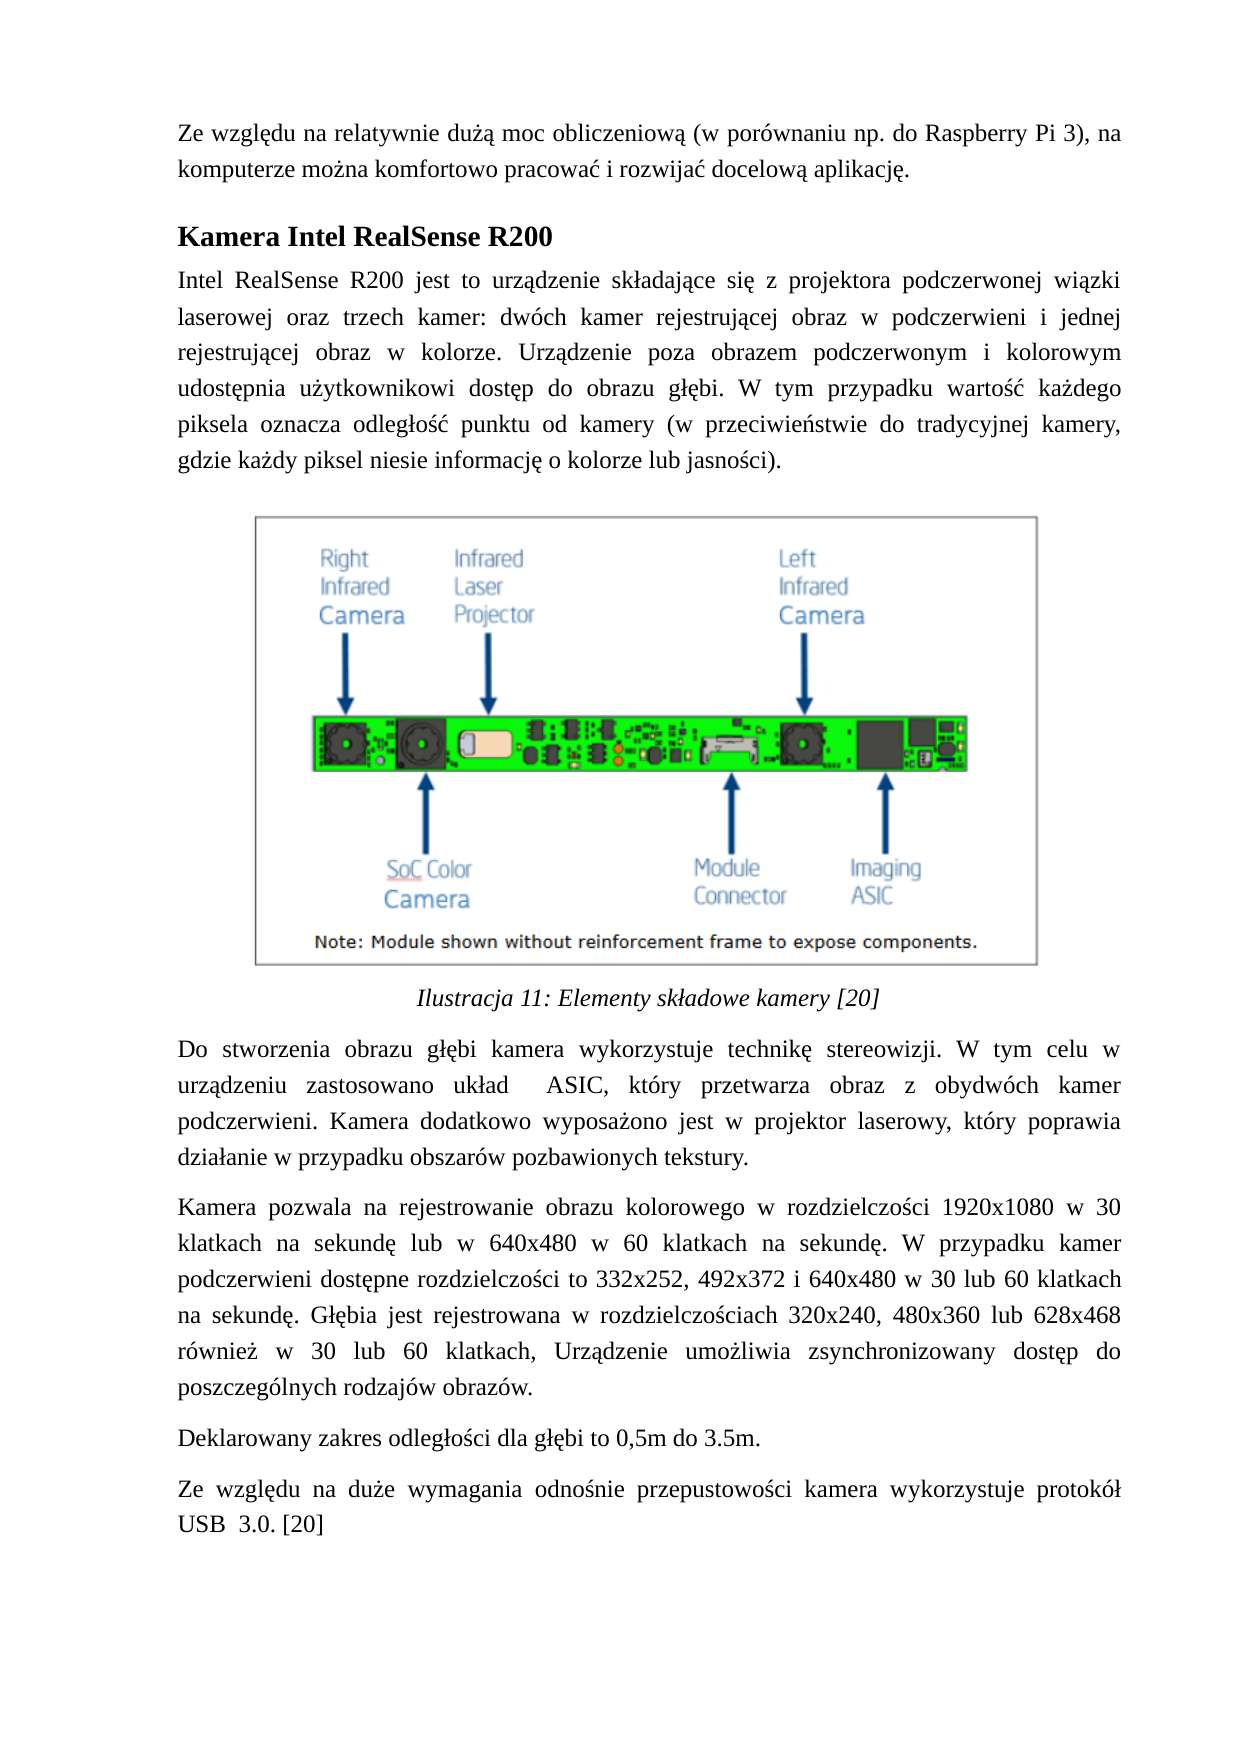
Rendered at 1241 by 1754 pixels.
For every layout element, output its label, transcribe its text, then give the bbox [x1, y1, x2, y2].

text Intel RealSense R200 jest to urządzenie składające się z projektora podczerwonej wiązki laserowej oraz trzech kamer: dwóch kamer rejestrującej obraz w podczerwieni i jednej rejestrującej obraz w kolorze. Urządzenie poza obrazem podczerwonym i kolorowym udostępnia użytkownikowi dostęp do obrazu głębi. W tym przypadku wartość każdego piksela oznacza odległość punktu od kamery (w przeciwieństwie do tradycyjnej kamery, gdzie każdy piksel niesie informację o kolorze lub jasności). [177, 266, 1122, 474]
text Kamera pozwala na rejestrowanie obrazu kolorowego w rozdzielczości 1920x1080 w 30 klatkach na sekundę lub w 640x480 w 60 klatkach na sekundę. W przypadku kamer podczerwieni dostępne rozdzielczości to 332x252, 492x372 i 640x480 w 30 lub 60 klatkach na sekundę. Głębia jest rejestrowana w rozdzielczościach 320x240, 480x360 lub 628x468 również w 30 lub 60 klatkach, Urządzenie umożliwia zsynchronizowany dostęp do poszczególnych rodzajów obrazów. [177, 1192, 1122, 1401]
text Ze względu na relatywnie dużą moc obliczeniową (w porównaniu np. do Raspberry Pi 3), na komputerze można komfortowo pracować i rozwijać docelową aplikację. [177, 118, 1122, 183]
text Do stworzenia obrazu głębi kamera wykorzystuje technikę stereowizji. W tym celu w urządzeniu zastosowano układ ASIC, który przetwarza obraz z obydwóch kamer podczerwieni. Kamera dodatkowo wyposażono jest w projektor laserowy, który poprawia działanie w przypadku obszarów pozbawionych tekstury. [177, 1034, 1122, 1171]
text Ilustracja 11: Elementy składowe kamery [20] [247, 978, 1052, 1012]
picture [247, 508, 1052, 978]
text Ze względu na duże wymagania odnośnie przepustowości kamera wykorzystuje protokół USB 3.0. [20] [177, 1474, 1122, 1538]
subtitle Kamera Intel RealSense R200 [177, 219, 1122, 253]
text Deklarowany zakres odległości dla głębi to 0,5m do 3.5m. [177, 1423, 1122, 1452]
